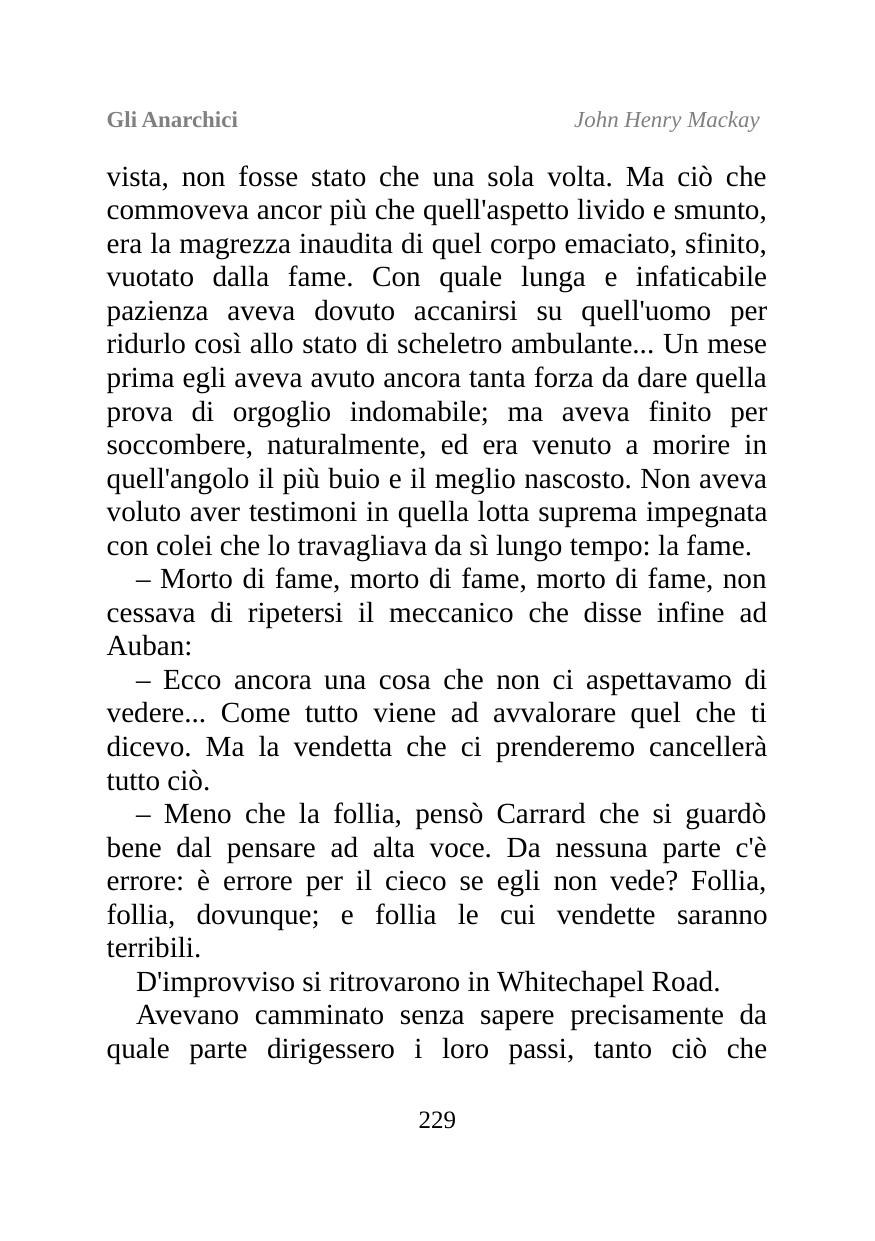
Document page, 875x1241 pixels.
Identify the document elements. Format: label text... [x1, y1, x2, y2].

text vista, non fosse stato che una sola volta. Ma ciò che commoveva ancor più che quell'aspetto livido e smunto, era la magrezza inaudita di quel corpo emaciato, sfinito, vuotato dalla fame. Con quale lunga e infaticabile pazienza aveva dovuto accanirsi su quell'uomo per ridurlo così allo stato di scheletro ambulante... Un mese prima egli aveva avuto ancora tanta forza da dare quella prova di orgoglio indomabile; ma aveva finito per soccombere, naturalmente, ed era venuto a morire in quell'angolo il più buio e il meglio nascosto. Non aveva voluto aver testimoni in quella lotta suprema impegnata con colei che lo travagliava da sì lungo tempo: la fame. [106, 159, 768, 561]
text – Ecco ancora una cosa che non ci aspettavamo di vedere... Come tutto viene ad avvalorare quel che ti dicevo. Ma la vendetta che ci prenderemo cancellerà tutto ciò. [106, 662, 768, 796]
text – Morto di fame, morto di fame, morto di fame, non cessava di ripetersi il meccanico che disse infine ad Auban: [106, 561, 768, 662]
text Avevano camminato senza sapere precisamente da quale parte dirigessero i loro passi, tanto ciò che [106, 997, 768, 1064]
text D'improvviso si ritrovarono in Whitechapel Road. [106, 964, 768, 997]
text – Meno che la follia, pensò Carrard che si guardò bene dal pensare ad alta voce. Da nessuna parte c'è errore: è errore per il cieco se egli non vede? Follia, follia, dovunque; e follia le cui vendette saranno terribili. [106, 796, 768, 964]
